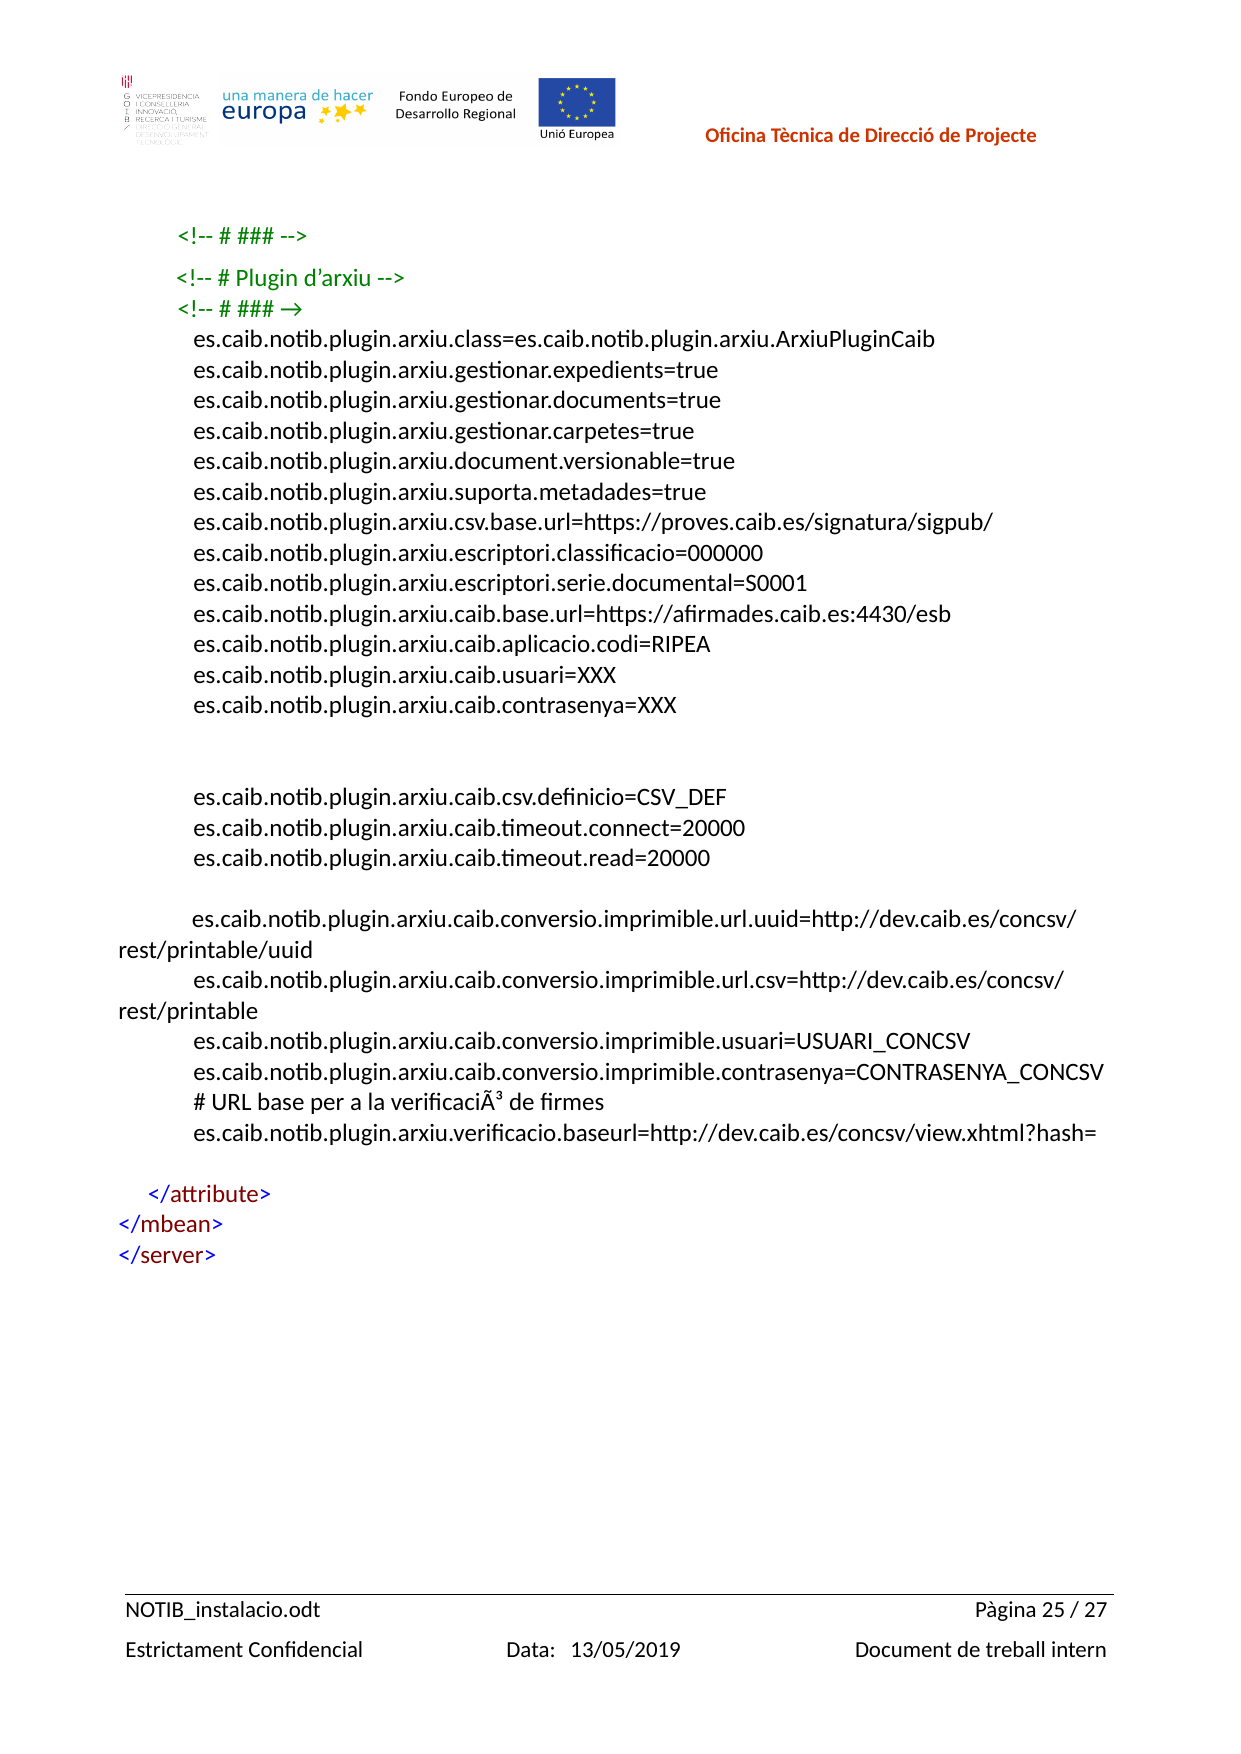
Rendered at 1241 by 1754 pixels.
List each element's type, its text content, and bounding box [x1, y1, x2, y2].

picture [118, 73, 213, 147]
text <!-- # ### --> [118, 220, 1122, 251]
text es.caib.notib.plugin.arxiu.verificacio.baseurl=http://dev.caib.es/concsv/view.xhtml?hash= [118, 1117, 1122, 1147]
text es.caib.notib.plugin.arxiu.caib.conversio.imprimible.url.uuid=http://dev.caib.es/concsv/rest/printable/uuid [118, 903, 1122, 964]
text es.caib.notib.plugin.arxiu.gestionar.expedients=true [118, 354, 1122, 384]
text es.caib.notib.plugin.arxiu.caib.usuari=XXX [118, 659, 1122, 689]
text <!-- # Plugin d’arxiu --> [118, 262, 1122, 293]
text es.caib.notib.plugin.arxiu.caib.conversio.imprimible.usuari=USUARI_CONCSV es.caib.notib.plugin.arxiu.caib.conversio.imprimible.contrasenya=CONTRASENYA_CONCSV [118, 1025, 1122, 1086]
text # URL base per a la verificaciÃ³ de firmes [118, 1086, 1122, 1117]
text <!-- # ### → [118, 293, 1122, 323]
text es.caib.notib.plugin.arxiu.gestionar.documents=true [118, 384, 1122, 415]
text es.caib.notib.plugin.arxiu.caib.timeout.connect=20000 [118, 812, 1122, 842]
text </mbean> [118, 1208, 1122, 1239]
text es.caib.notib.plugin.arxiu.caib.csv.definicio=CSV_DEF [118, 781, 1122, 812]
text es.caib.notib.plugin.arxiu.caib.conversio.imprimible.url.csv=http://dev.caib.es/concsv/rest/printable [118, 964, 1122, 1025]
text es.caib.notib.plugin.arxiu.caib.base.url=https://afirmades.caib.es:4430/esb [118, 598, 1122, 628]
text es.caib.notib.plugin.arxiu.suporta.metadades=true [118, 476, 1122, 506]
text es.caib.notib.plugin.arxiu.caib.aplicacio.codi=RIPEA [118, 628, 1122, 659]
text es.caib.notib.plugin.arxiu.csv.base.url=https://proves.caib.es/signatura/sigpub/ [118, 506, 1122, 537]
text es.caib.notib.plugin.arxiu.caib.contrasenya=XXX [118, 689, 1122, 720]
text </server> [118, 1239, 1122, 1269]
text </attribute> [118, 1178, 1122, 1208]
text es.caib.notib.plugin.arxiu.class=es.caib.notib.plugin.arxiu.ArxiuPluginCaib [118, 323, 1122, 354]
text es.caib.notib.plugin.arxiu.caib.timeout.read=20000 [118, 842, 1122, 873]
text es.caib.notib.plugin.arxiu.document.versionable=true [118, 445, 1122, 476]
picture [219, 73, 621, 147]
text es.caib.notib.plugin.arxiu.escriptori.classificacio=000000 [118, 537, 1122, 567]
text es.caib.notib.plugin.arxiu.gestionar.carpetes=true [118, 415, 1122, 445]
text es.caib.notib.plugin.arxiu.escriptori.serie.documental=S0001 [118, 567, 1122, 598]
